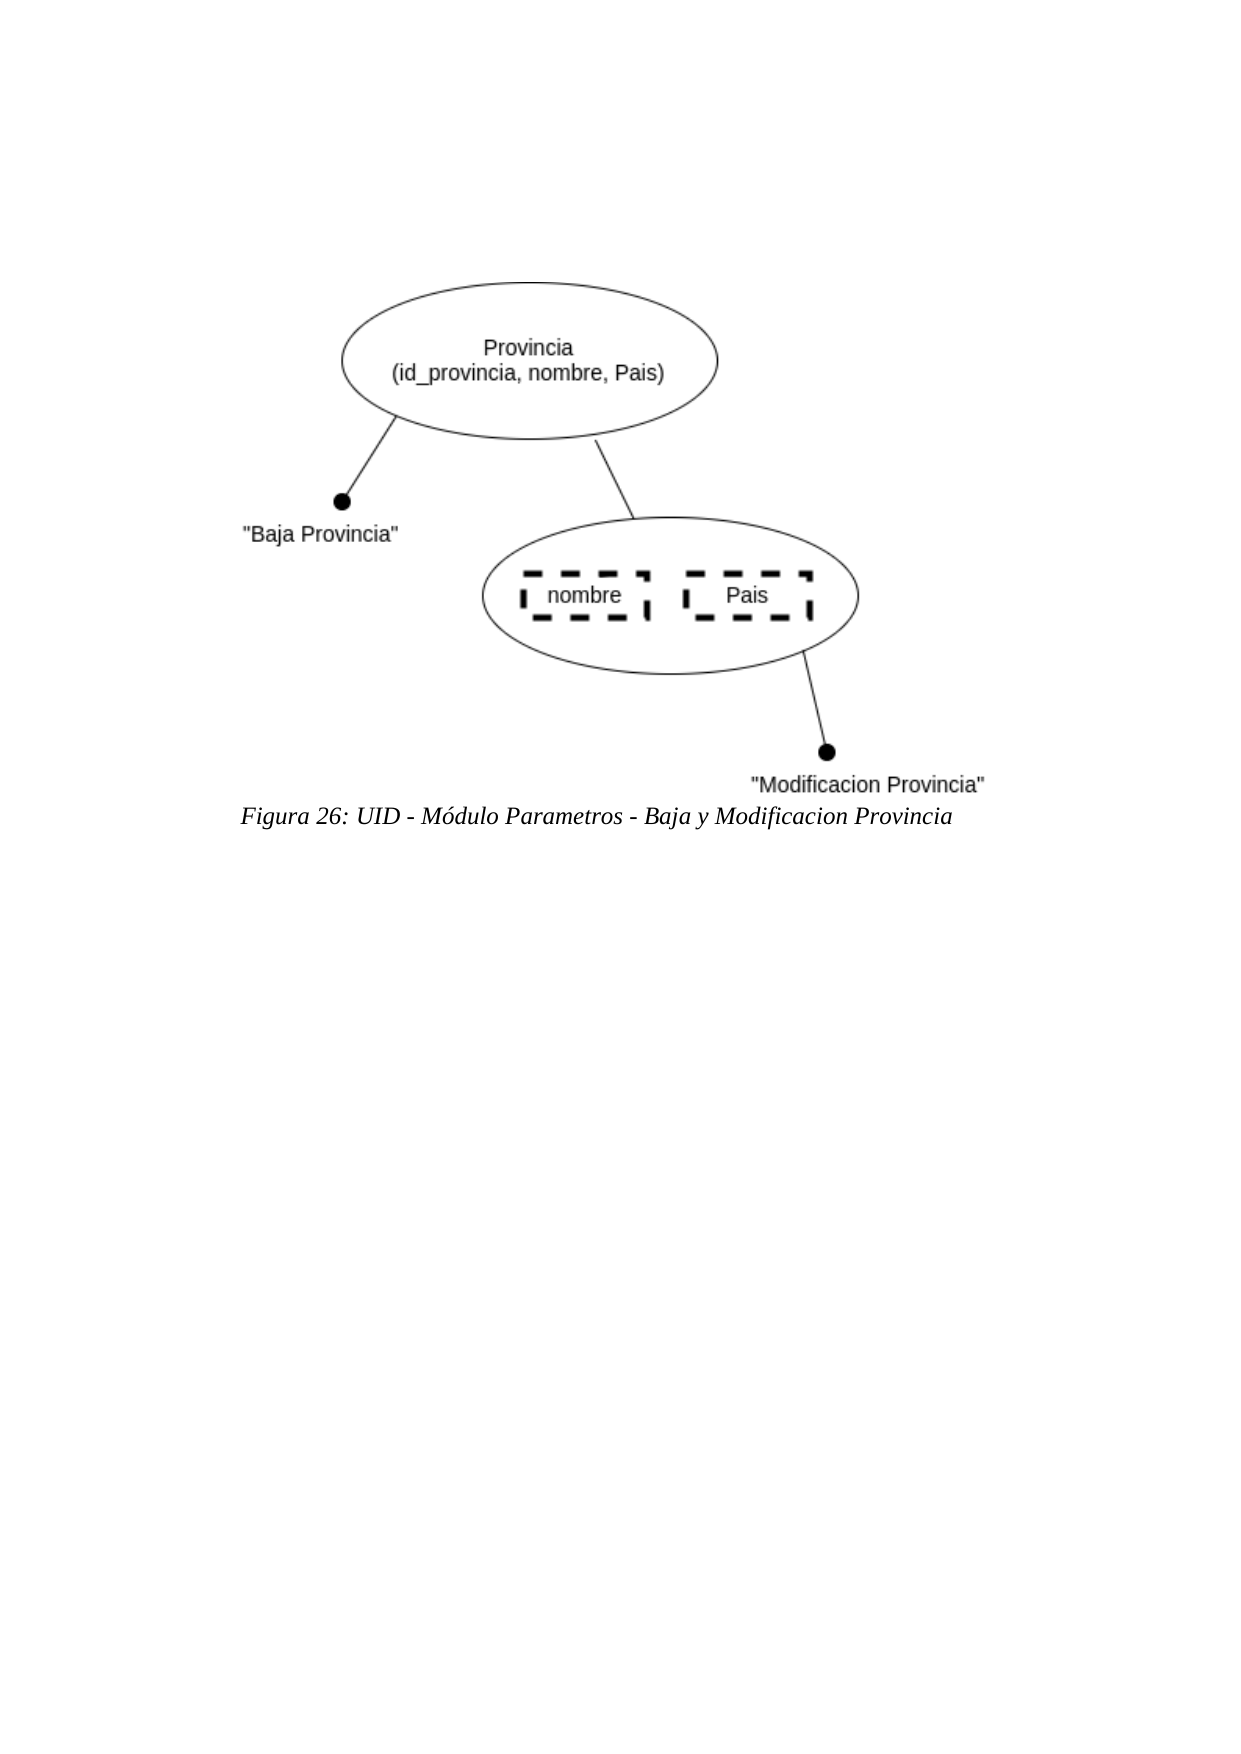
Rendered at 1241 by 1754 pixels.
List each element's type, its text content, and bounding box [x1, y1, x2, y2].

text Figura 26: UID - Módulo Parametros - Baja y Modificacion Provincia [240, 802, 1000, 830]
picture [240, 282, 1000, 802]
